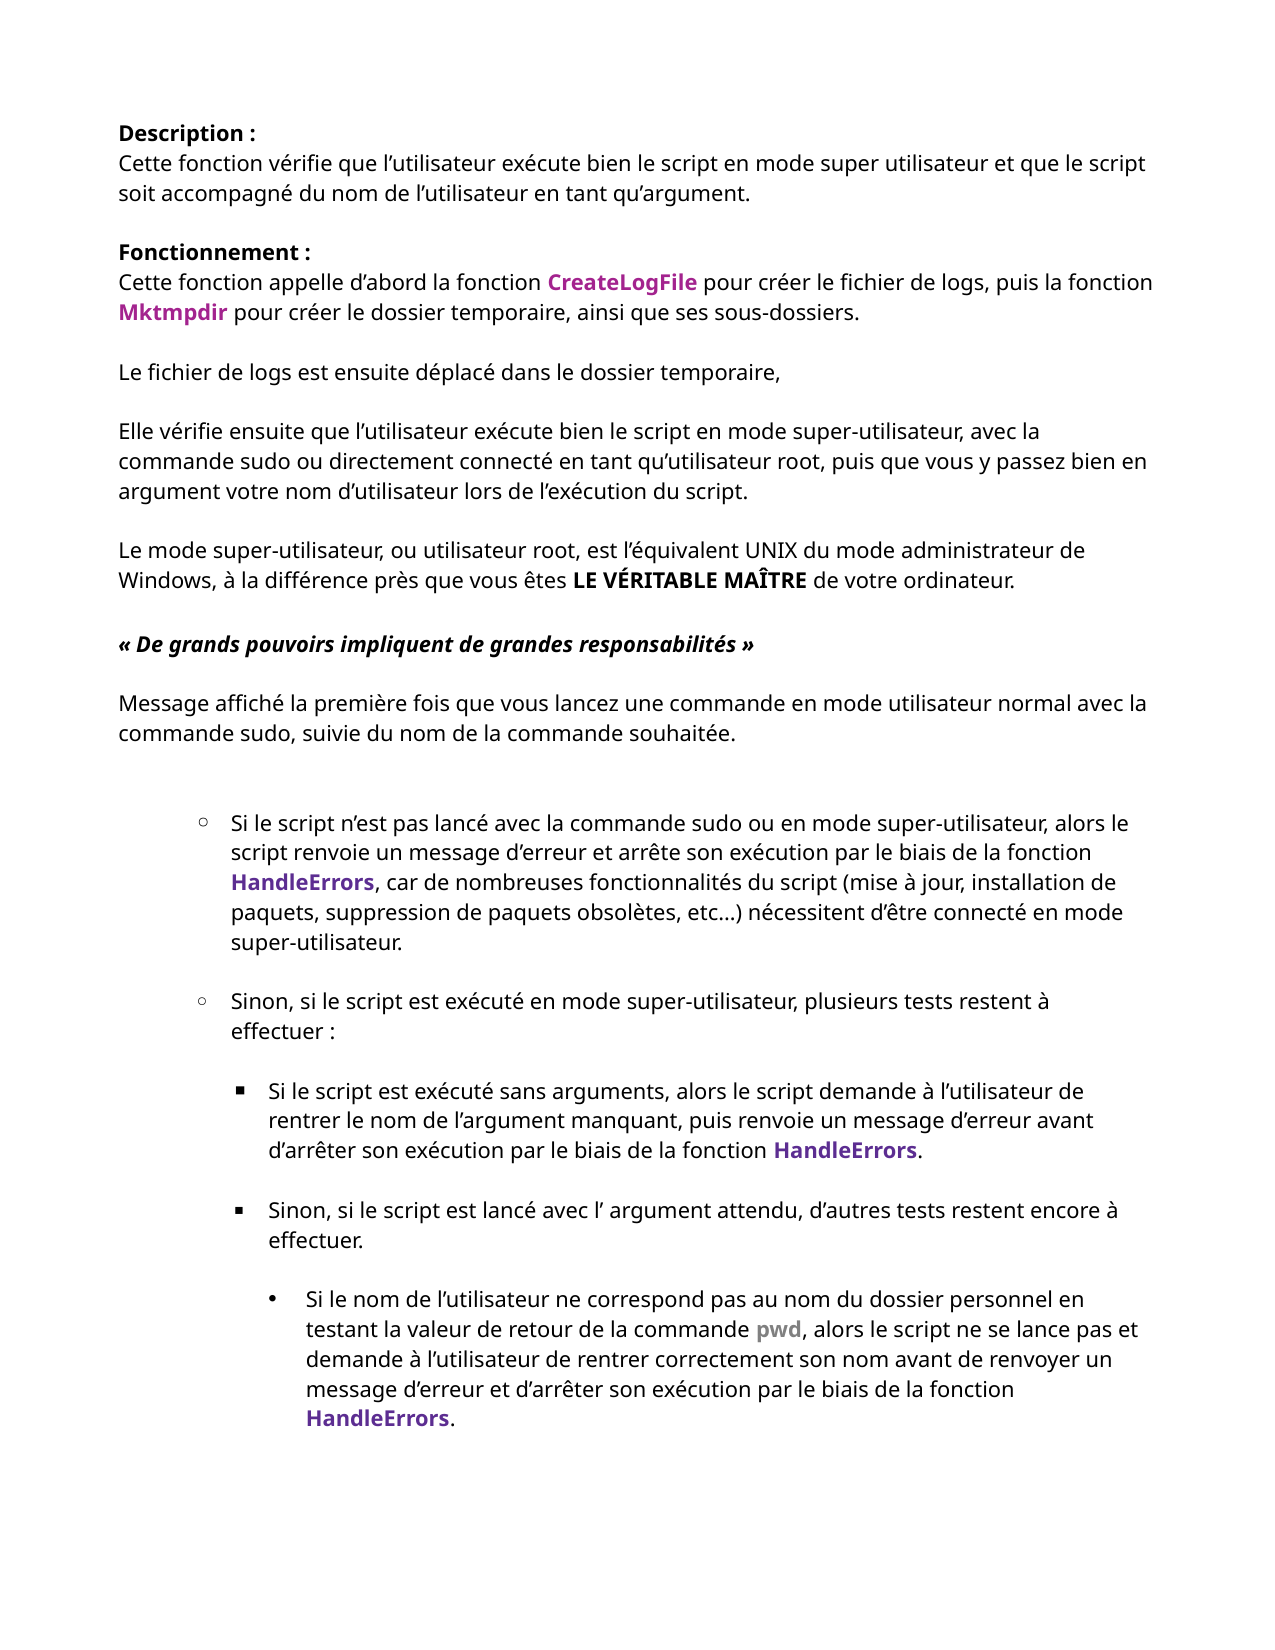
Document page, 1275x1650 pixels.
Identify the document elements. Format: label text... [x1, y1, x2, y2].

list Si le script n’est pas lancé avec la commande sudo ou en mode super-utilisateur, alors le script renvoie un message d’erreur et arrête son exécution par le biais de la fonction HandleErrors, car de nombreuses fonctionnalités du script (mise à jour, installation de paquets, suppression de paquets obsolètes, etc…) nécessitent d’être connecté en mode super-utilisateur. [193, 808, 1157, 957]
text Cette fonction vérifie que l’utilisateur exécute bien le script en mode super utilisateur et que le script soit accompagné du nom de l’utilisateur en tant qu’argument. [118, 148, 1157, 207]
text Fonctionnement : [118, 237, 1157, 267]
list Sinon, si le script est exécuté en mode super-utilisateur, plusieurs tests restent à effectuer : [193, 986, 1157, 1046]
text Le fichier de logs est ensuite déplacé dans le dossier temporaire, [118, 356, 1157, 386]
text Elle vérifie ensuite que l’utilisateur exécute bien le script en mode super-utilisateur, avec la commande sudo ou directement connecté en tant qu’utilisateur root, puis que vous y passez bien en argument votre nom d’utilisateur lors de l’exécution du script. [118, 416, 1157, 505]
text Cette fonction appelle d’abord la fonction CreateLogFile pour créer le fichier de logs, puis la fonction Mktmpdir pour créer le dossier temporaire, ainsi que ses sous-dossiers. [118, 267, 1157, 327]
text Message affiché la première fois que vous lancez une commande en mode utilisateur normal avec la commande sudo, suivie du nom de la commande souhaitée. [118, 688, 1157, 748]
text « De grands pouvoirs impliquent de grandes responsabilités » [118, 629, 1157, 659]
list Si le nom de l’utilisateur ne correspond pas au nom du dossier personnel en testant la valeur de retour de la commande pwd, alors le script ne se lance pas et demande à l’utilisateur de rentrer correctement son nom avant de renvoyer un message d’erreur et d’arrêter son exécution par le biais de la fonction HandleErrors. [268, 1284, 1157, 1433]
list Sinon, si le script est lancé avec l’ argument attendu, d’autres tests restent encore à effectuer. [231, 1195, 1157, 1254]
text Le mode super-utilisateur, ou utilisateur root, est l’équivalent UNIX du mode administrateur de Windows, à la différence près que vous êtes LE VÉRITABLE MAÎTRE de votre ordinateur. [118, 535, 1157, 595]
list Si le script est exécuté sans arguments, alors le script demande à l’utilisateur de rentrer le nom de l’argument manquant, puis renvoie un message d’erreur avant d’arrêter son exécution par le biais de la fonction HandleErrors. [231, 1076, 1157, 1165]
text Description : [118, 118, 1157, 148]
